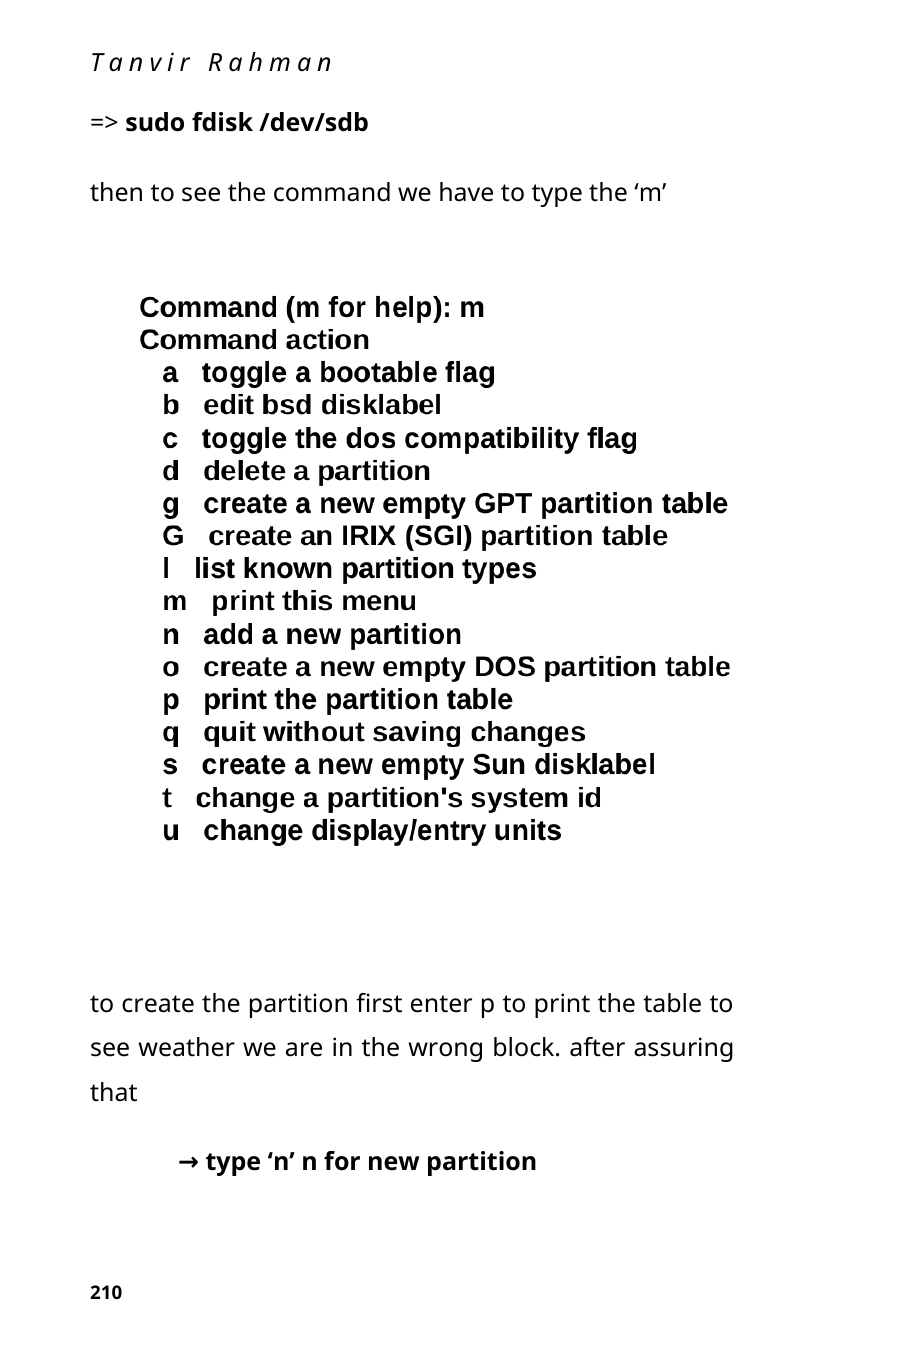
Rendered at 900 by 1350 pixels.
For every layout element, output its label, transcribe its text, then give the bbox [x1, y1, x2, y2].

text → type ‘n’ n for new partition [90, 1143, 735, 1177]
text => sudo fdisk /dev/sdb [90, 105, 735, 139]
text then to see the command we have to type the ‘m’ [90, 174, 735, 208]
picture [119, 282, 765, 871]
text to create the partition first enter p to print the table to see weather we are in the wrong block. after assuring that [90, 986, 735, 1108]
